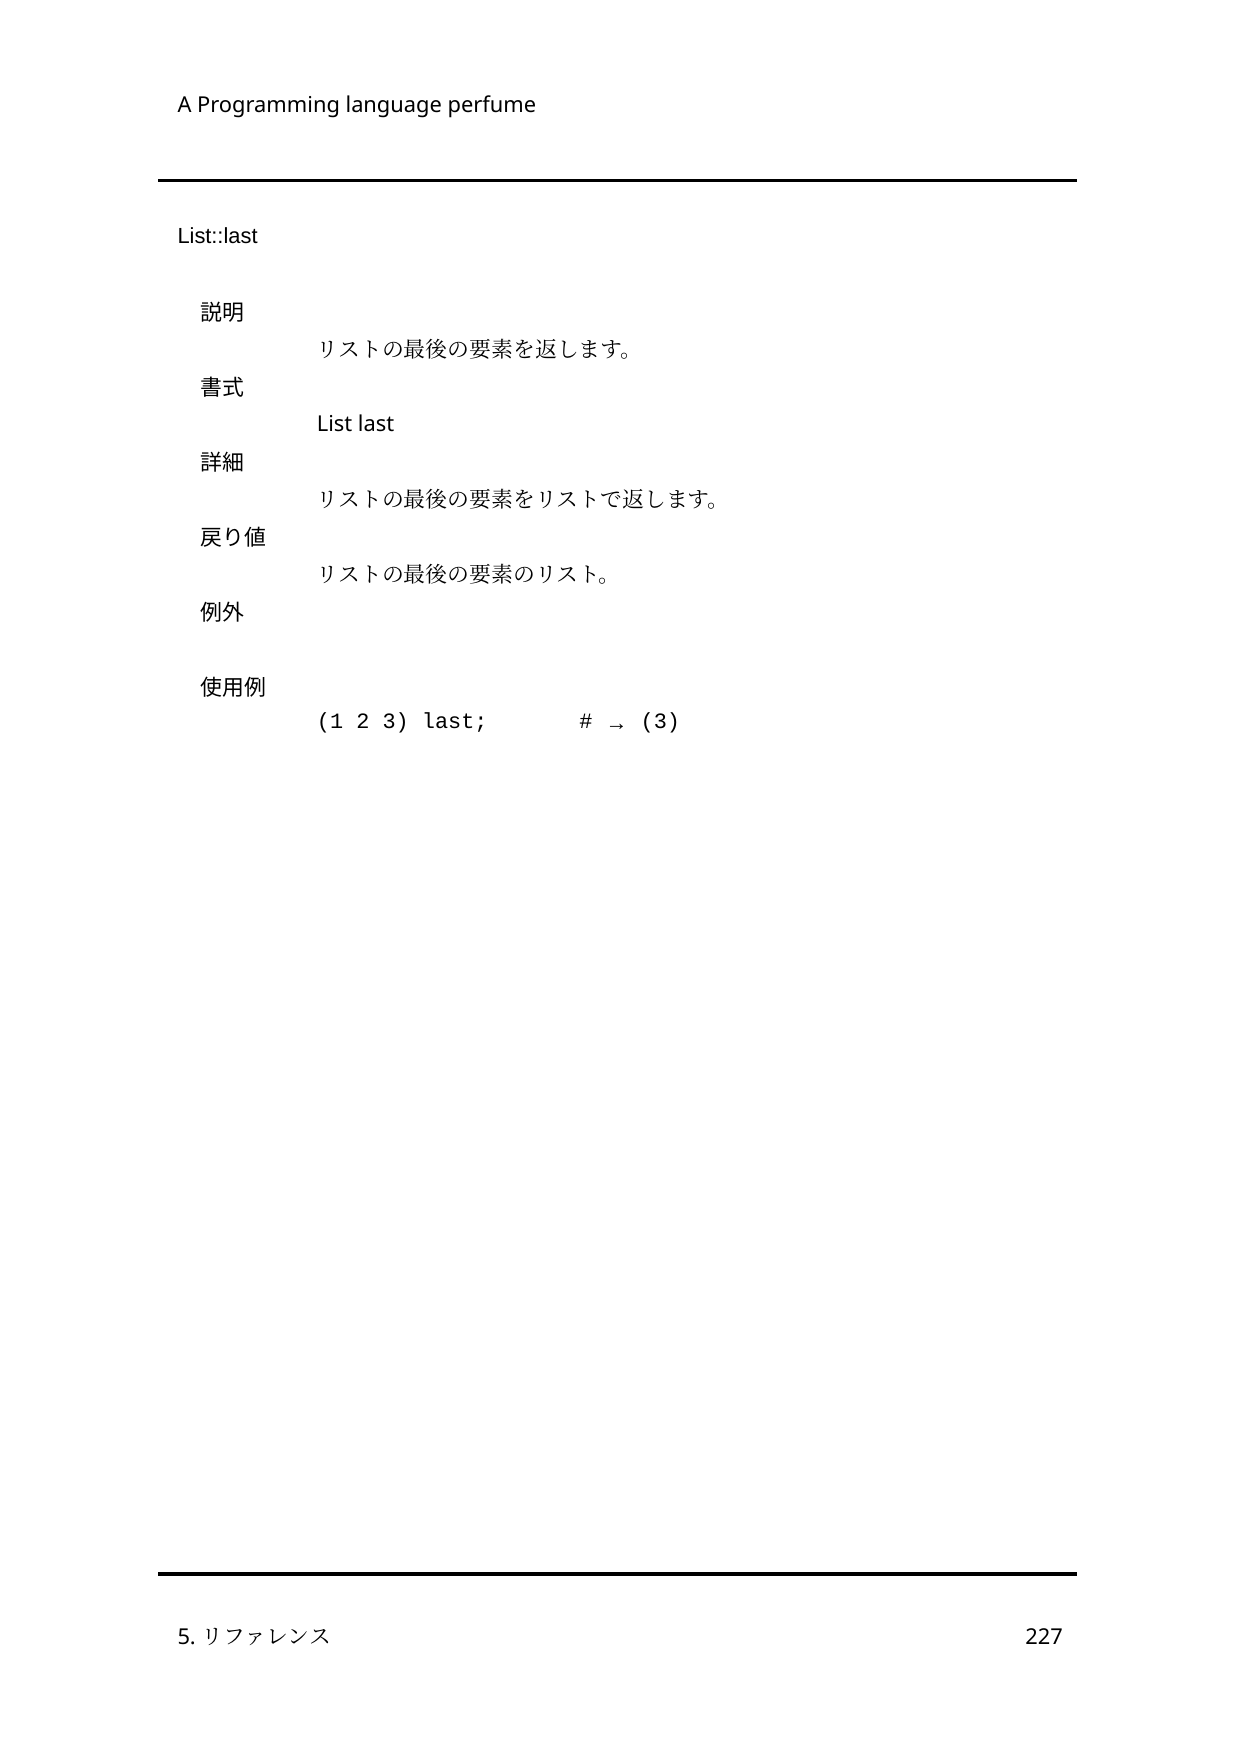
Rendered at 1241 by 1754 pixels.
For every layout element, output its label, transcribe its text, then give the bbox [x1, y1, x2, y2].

table_cell リストの最後の要素をリストで返します。 [317, 442, 1063, 517]
table_cell List last [317, 367, 1063, 442]
table_cell 詳細 [200, 442, 317, 517]
table_cell 書式 [200, 367, 317, 442]
table_cell [317, 592, 1063, 667]
subtitle List::last [177, 217, 1063, 254]
table_header 説明 [200, 292, 317, 367]
table_cell 例外 [200, 592, 317, 667]
table_cell 使用例 [200, 667, 317, 742]
table_cell 戻り値 [200, 517, 317, 592]
table_cell (1 2 3) last; # → (3) [317, 667, 1063, 742]
table_header リストの最後の要素を返します。 [317, 292, 1063, 367]
table_cell リストの最後の要素のリスト。 [317, 517, 1063, 592]
